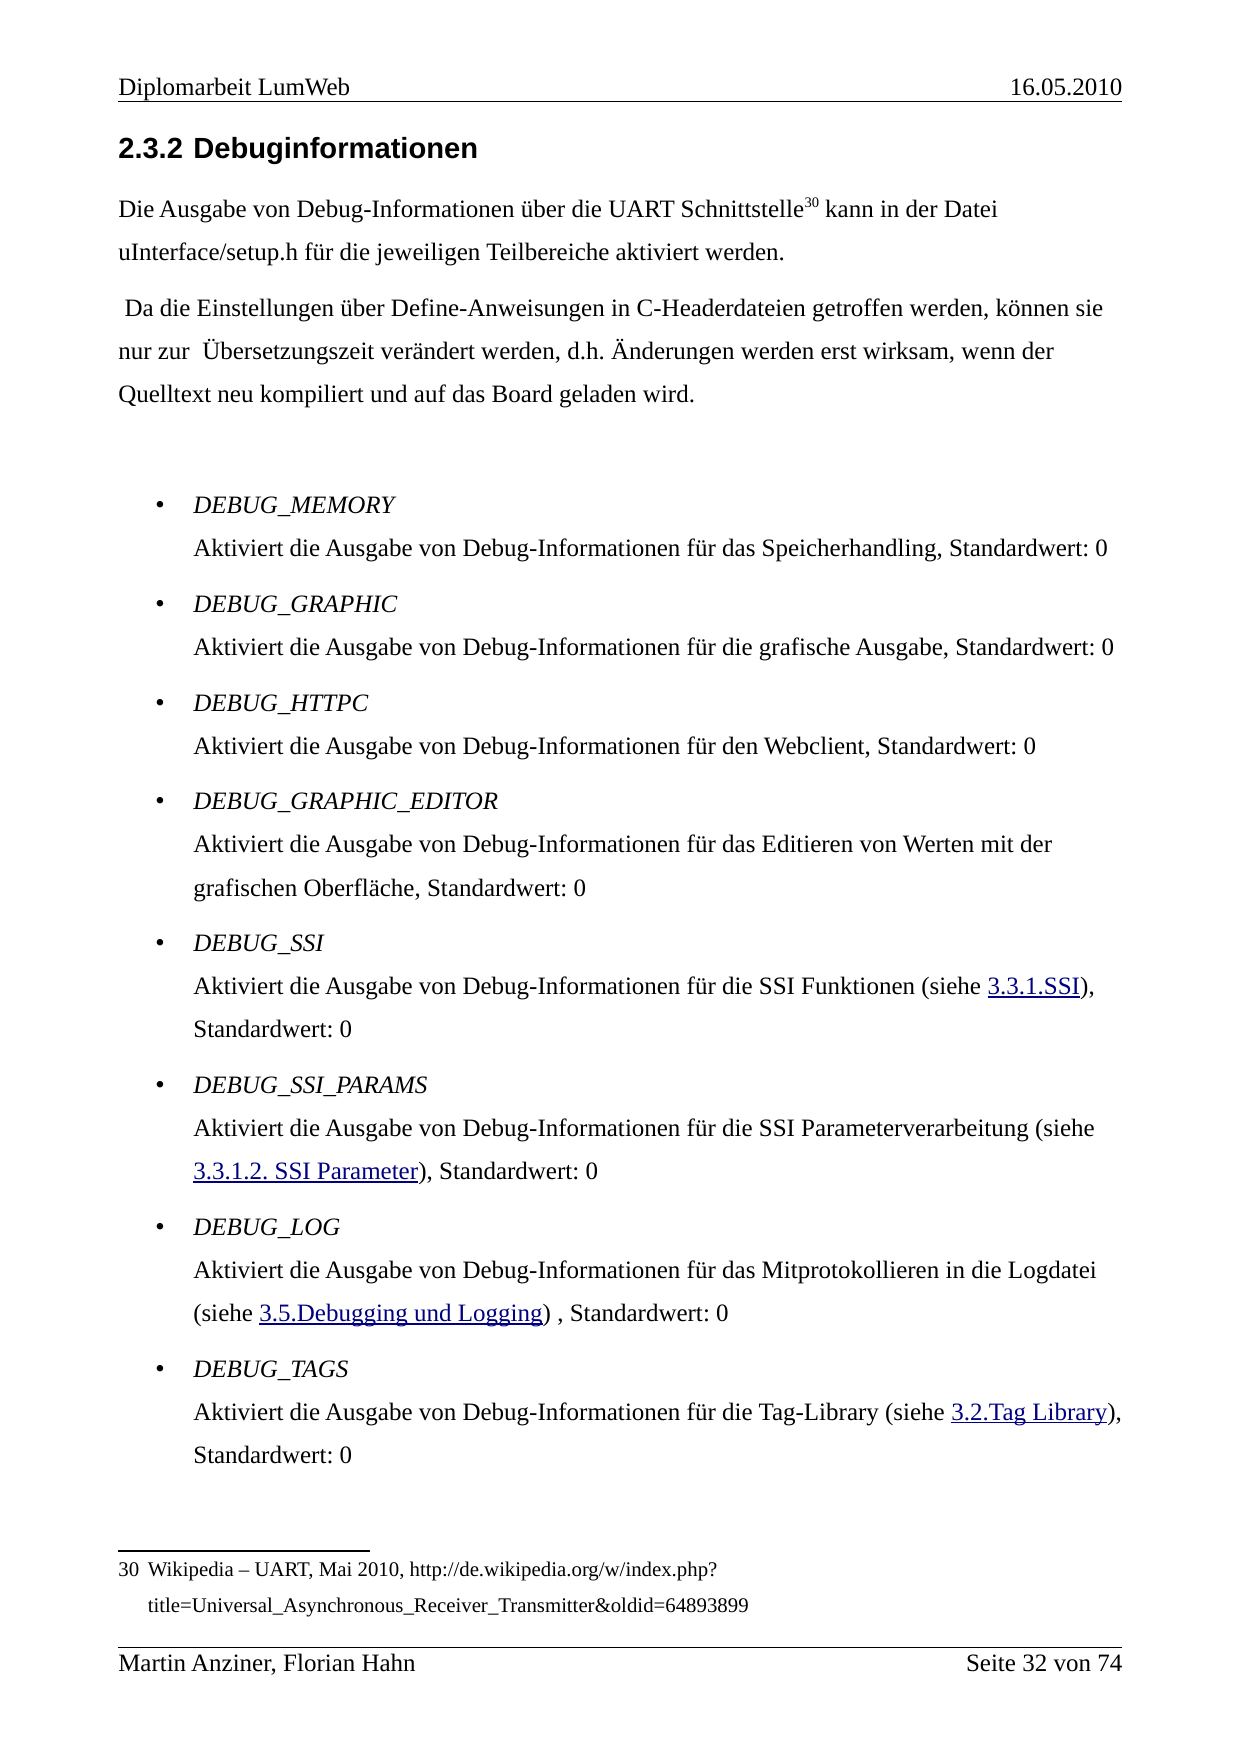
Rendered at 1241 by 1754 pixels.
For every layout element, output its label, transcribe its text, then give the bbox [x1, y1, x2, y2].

text Wikipedia – UART, Mai 2010, http://de.wikipedia.org/w/index.php?title=Universal_Asynchronous_Receiver_Transmitter&oldid=64893899 [118, 1557, 1122, 1617]
subtitle Debuginformationen [118, 131, 1122, 165]
list DEBUG_SSI Aktiviert die Ausgabe von Debug-Informationen für die SSI Funktionen (siehe 3.3.1.SSI), Standardwert: 0 [156, 928, 1122, 1043]
text Die Ausgabe von Debug-Informationen über die UART Schnittstelle kann in der Datei uInterface/setup.h für die jeweiligen Teilbereiche aktiviert werden. [118, 194, 1122, 266]
list DEBUG_SSI_PARAMS Aktiviert die Ausgabe von Debug-Informationen für die SSI Parameterverarbeitung (siehe 3.3.1.2. SSI Parameter), Standardwert: 0 [156, 1070, 1122, 1185]
list DEBUG_MEMORY Aktiviert die Ausgabe von Debug-Informationen für das Speicherhandling, Standardwert: 0 [156, 490, 1122, 562]
list DEBUG_GRAPHIC Aktiviert die Ausgabe von Debug-Informationen für die grafische Ausgabe, Standardwert: 0 [156, 589, 1122, 661]
text Da die Einstellungen über Define-Anweisungen in C-Headerdateien getroffen werden, können sie nur zur Übersetzungszeit verändert werden, d.h. Änderungen werden erst wirksam, wenn der Quelltext neu kompiliert und auf das Board geladen wird. [118, 293, 1122, 408]
list DEBUG_LOG Aktiviert die Ausgabe von Debug-Informationen für das Mitprotokollieren in die Logdatei (siehe 3.5.Debugging und Logging) , Standardwert: 0 [156, 1212, 1122, 1327]
list DEBUG_TAGS Aktiviert die Ausgabe von Debug-Informationen für die Tag-Library (siehe 3.2.Tag Library), Standardwert: 0 [156, 1354, 1122, 1512]
list DEBUG_GRAPHIC_EDITOR Aktiviert die Ausgabe von Debug-Informationen für das Editieren von Werten mit der grafischen Oberfläche, Standardwert: 0 [156, 786, 1122, 901]
list DEBUG_HTTPC Aktiviert die Ausgabe von Debug-Informationen für den Webclient, Standardwert: 0 [156, 688, 1122, 759]
